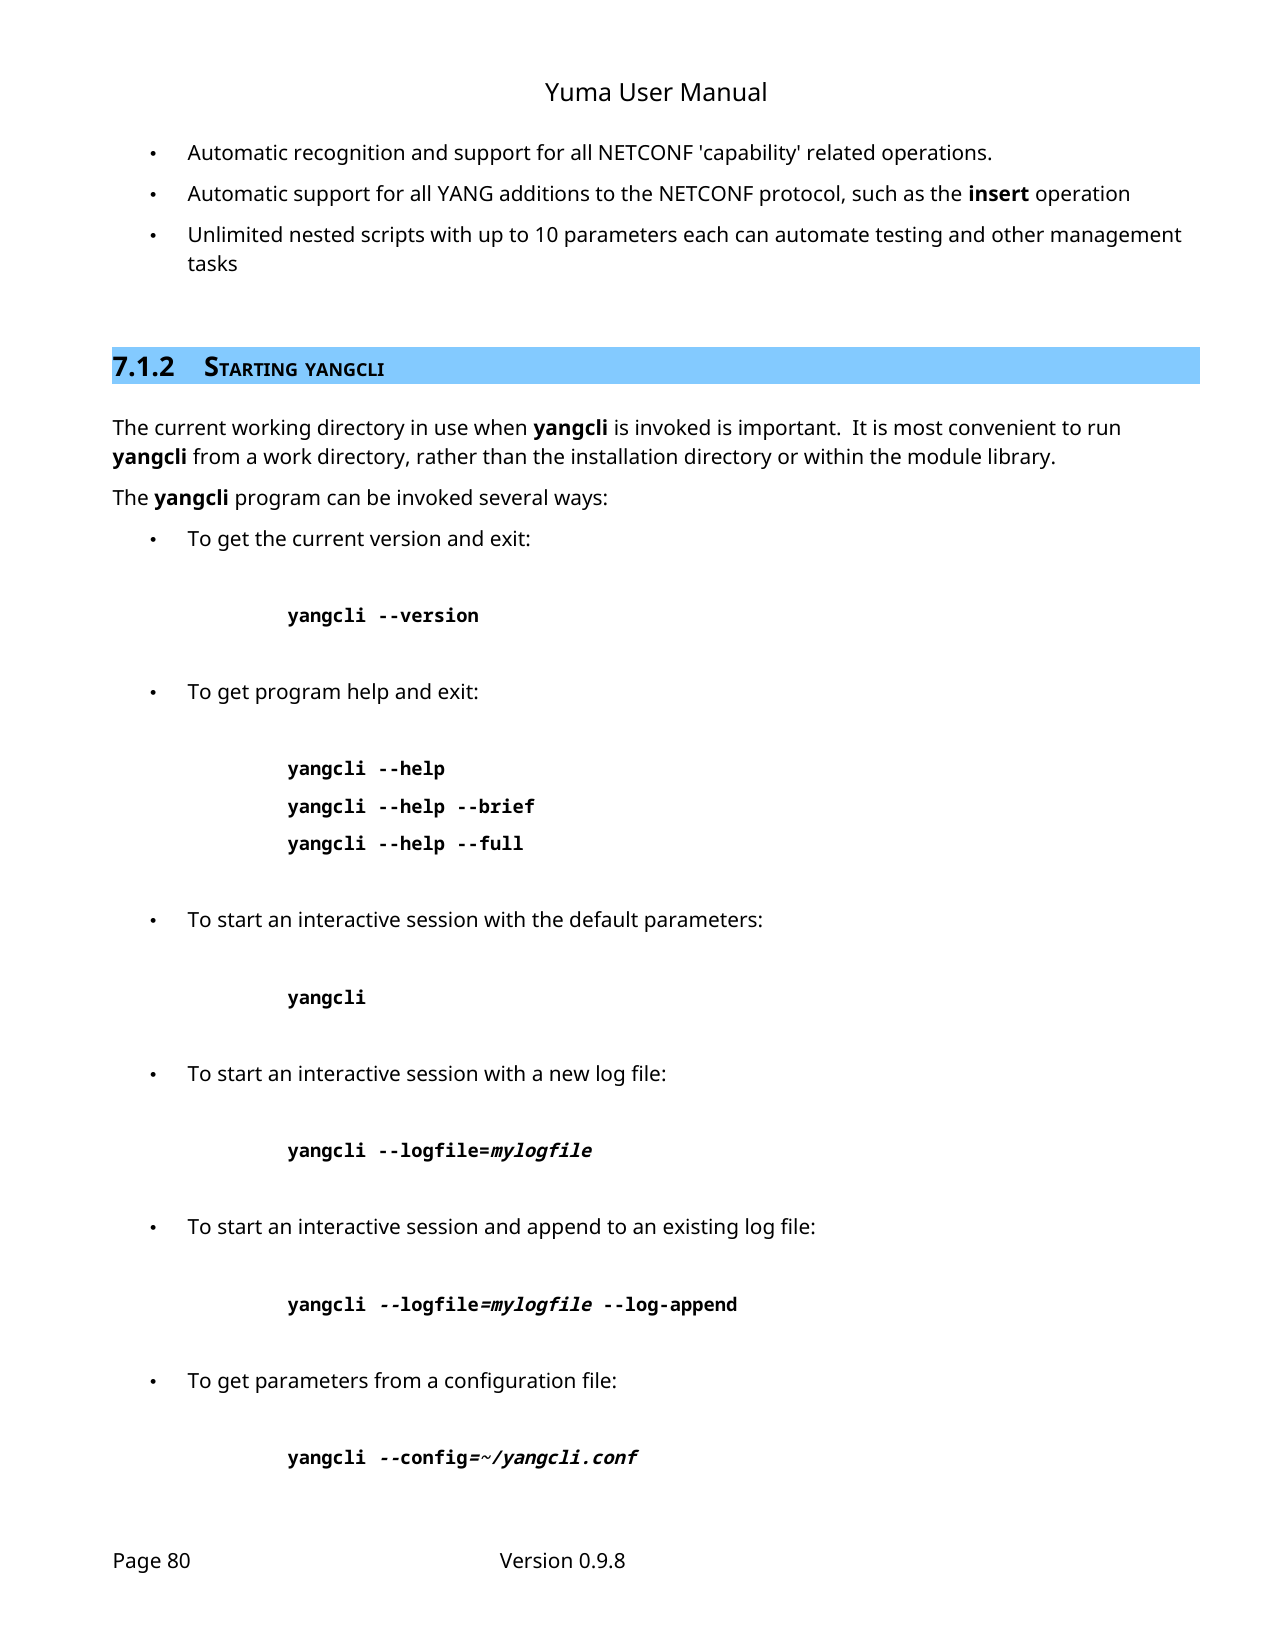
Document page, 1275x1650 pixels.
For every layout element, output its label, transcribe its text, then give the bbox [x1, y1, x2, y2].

text yangcli --help --brief [139, 793, 1200, 819]
list To start an interactive session with a new log file: [150, 1059, 1200, 1087]
list Automatic support for all YANG additions to the NETCONF protocol, such as the insert operation [150, 179, 1200, 208]
list Automatic recognition and support for all NETCONF 'capability' related operations. [150, 138, 1200, 167]
text yangcli --config=~/yangcli.conf [139, 1444, 1200, 1470]
text The current working directory in use when yangcli is invoked is important. It is most convenient to run yangcli from a work directory, rather than the installation directory or within the module library. [112, 413, 1200, 470]
text yangcli --help [139, 756, 1200, 781]
list To start an interactive session and append to an existing log file: [150, 1212, 1200, 1241]
list To get program help and exit: [150, 677, 1200, 706]
list To get the current version and exit: [150, 524, 1200, 552]
text yangcli --logfile=mylogfile --log-append [139, 1291, 1200, 1316]
list Unlimited nested scripts with up to 10 parameters each can automate testing and other management tasks [150, 220, 1200, 277]
text yangcli --help --full [139, 831, 1200, 856]
list To start an interactive session with the default parameters: [150, 906, 1200, 934]
text yangcli [139, 984, 1200, 1009]
text The yangcli program can be invoked several ways: [112, 483, 1200, 511]
list To get parameters from a configuration file: [150, 1366, 1200, 1394]
subtitle Starting yangcli [112, 347, 1200, 384]
text yangcli --version [139, 602, 1200, 628]
text yangcli --logfile=mylogfile [139, 1137, 1200, 1163]
